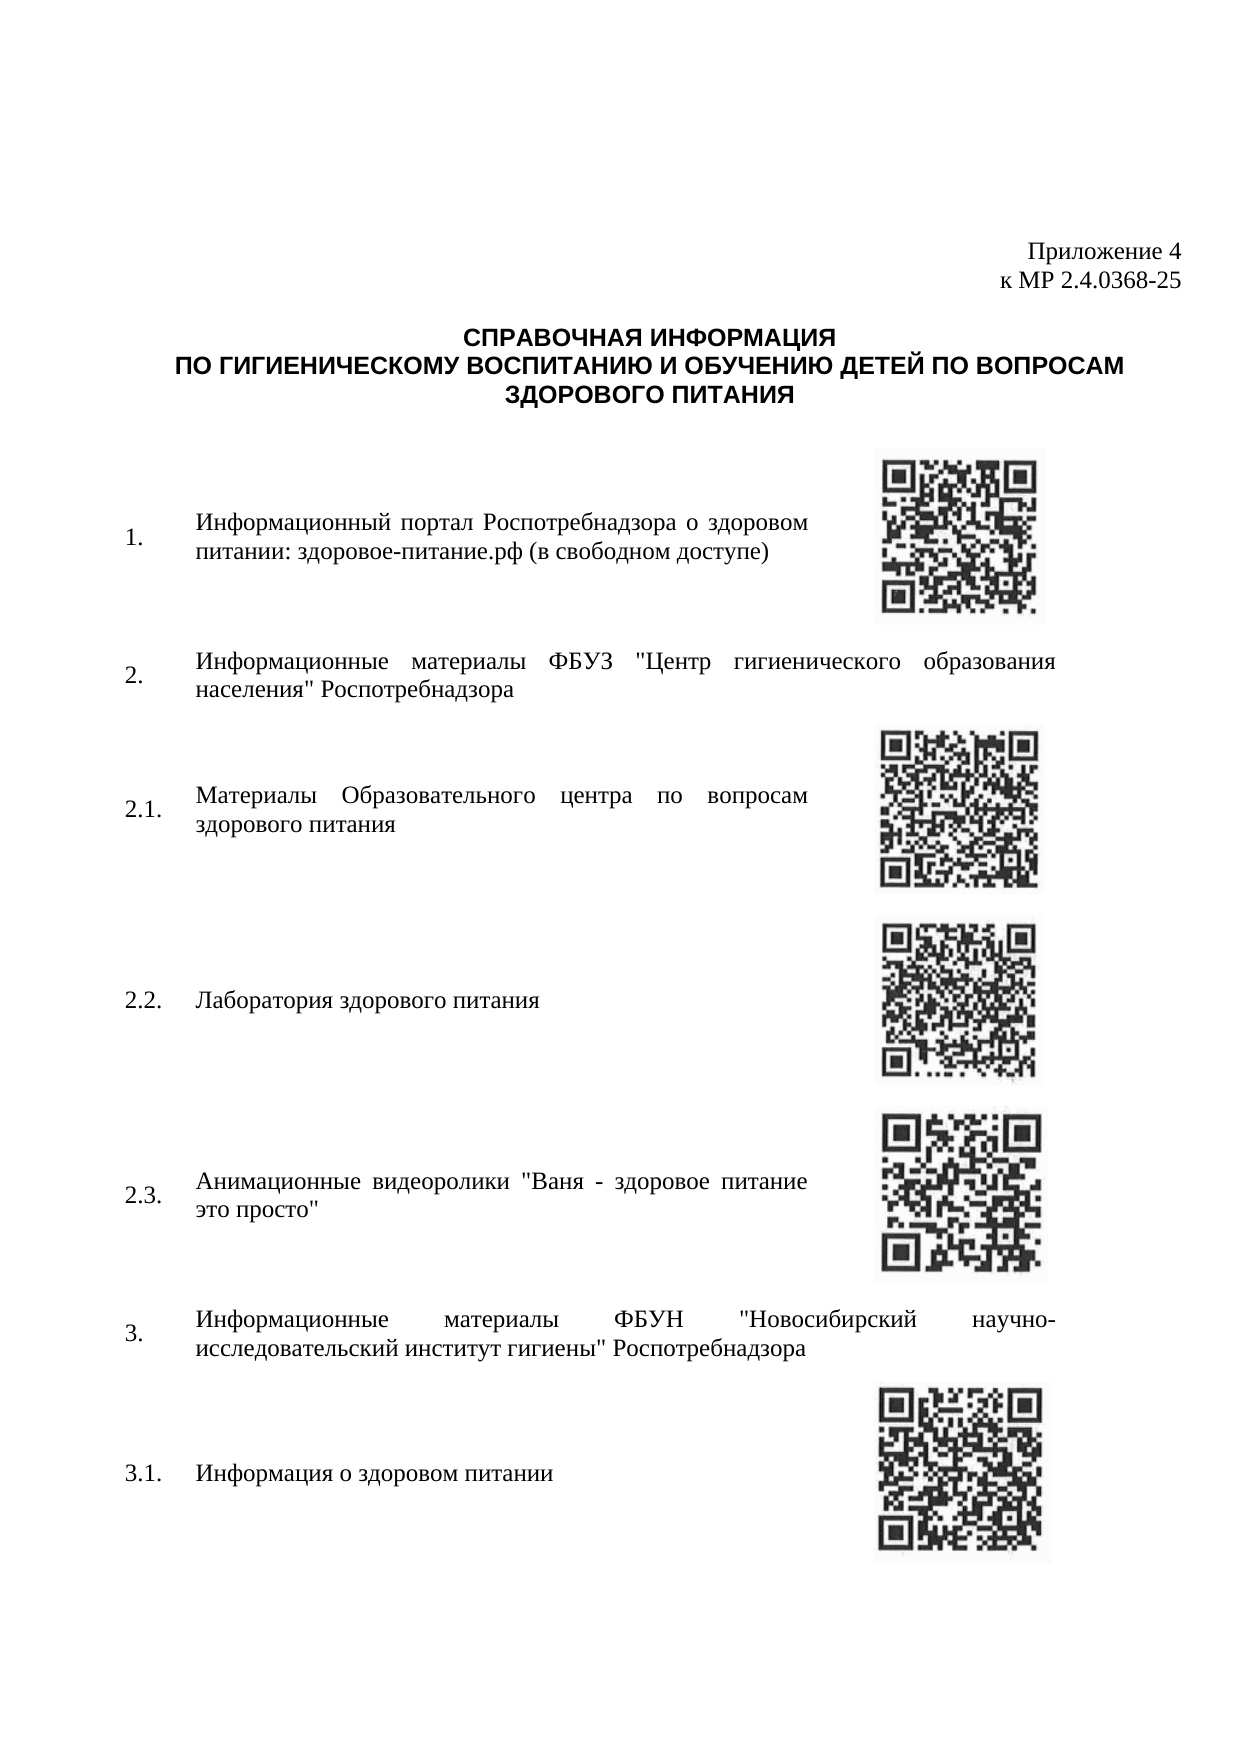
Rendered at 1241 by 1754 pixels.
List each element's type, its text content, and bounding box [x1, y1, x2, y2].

table_cell Информация о здоровом питании [189, 1372, 815, 1573]
table_cell [868, 1372, 1063, 1573]
table_cell [815, 1372, 868, 1573]
table_cell 3. [118, 1293, 189, 1372]
picture [874, 1382, 1052, 1563]
table_cell [815, 714, 868, 904]
table_cell [815, 1096, 868, 1293]
table_cell [868, 1096, 1063, 1293]
table_cell [868, 714, 1063, 904]
table_cell 2.1. [118, 714, 189, 904]
table_header Информационный портал Роспотребнадзора о здоровом питании: здоровое-питание.рф (в свободном доступе) [189, 438, 815, 635]
title СПРАВОЧНАЯ ИНФОРМАЦИЯ [118, 322, 1181, 351]
text к МР 2.4.0368-25 [118, 265, 1181, 294]
table_cell [868, 904, 1063, 1096]
table_cell Информационные материалы ФБУН "Новосибирский научно-исследовательский институт гигиены" Роспотребнадзора [189, 1293, 1063, 1372]
table_cell 3.1. [118, 1372, 189, 1573]
picture [874, 724, 1045, 894]
table_header [815, 438, 868, 635]
table_cell [815, 904, 868, 1096]
table_cell Информационные материалы ФБУЗ "Центр гигиенического образования населения" Роспотребнадзора [189, 635, 1063, 714]
text Приложение 4 [118, 236, 1181, 265]
title ПО ГИГИЕНИЧЕСКОМУ ВОСПИТАНИЮ И ОБУЧЕНИЮ ДЕТЕЙ ПО ВОПРОСАМ [118, 351, 1181, 380]
table_cell Материалы Образовательного центра по вопросам здорового питания [189, 714, 815, 904]
table_cell 2. [118, 635, 189, 714]
table_cell Лаборатория здорового питания [189, 904, 815, 1096]
table_cell Анимационные видеоролики "Ваня - здоровое питание это просто" [189, 1096, 815, 1293]
table_cell 2.2. [118, 904, 189, 1096]
table_cell 2.3. [118, 1096, 189, 1293]
title ЗДОРОВОГО ПИТАНИЯ [118, 380, 1181, 409]
table_header [868, 438, 1063, 635]
picture [874, 448, 1046, 625]
table_header 1. [118, 438, 189, 635]
picture [874, 1106, 1049, 1283]
picture [874, 914, 1044, 1086]
